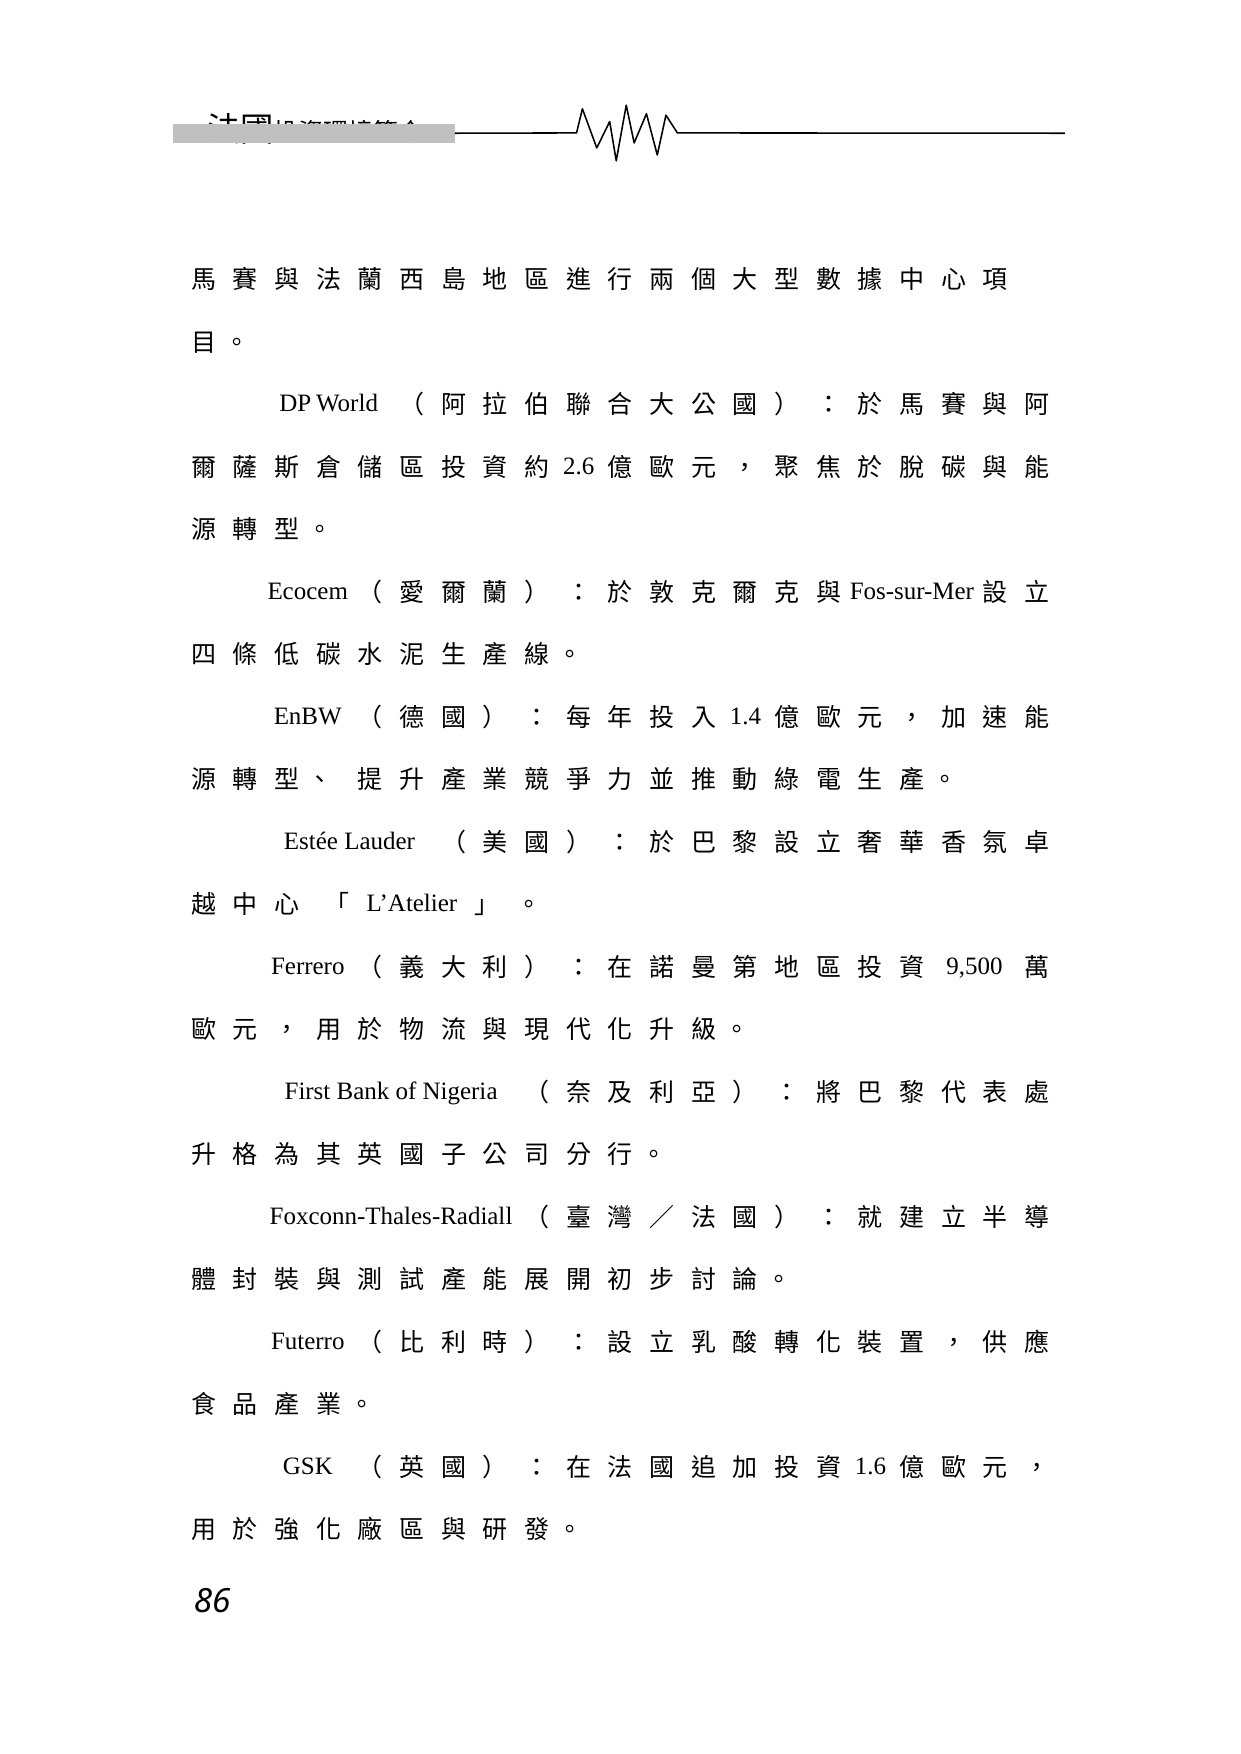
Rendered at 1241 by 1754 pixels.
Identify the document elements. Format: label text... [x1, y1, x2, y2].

text DP World（阿拉伯聯合大公國）：於馬賽與阿爾薩斯倉儲區投資約2.6億歐元，聚焦於脫碳與能源轉型。 [183, 361, 1058, 549]
text Ferrero（義大利）：在諾曼第地區投資9,500萬歐元，用於物流與現代化升級。 [183, 924, 1058, 1049]
text Futerro（比利時）：設立乳酸轉化裝置，供應食品產業。 [183, 1299, 1058, 1424]
text Ecocem（愛爾蘭）：於敦克爾克與Fos-sur-Mer設立四條低碳水泥生產線。 [183, 549, 1058, 674]
text 馬賽與法蘭西島地區進行兩個大型數據中心項目。 [183, 236, 1058, 361]
text Estée Lauder（美國）：於巴黎設立奢華香氛卓越中心「L’Atelier」。 [183, 799, 1058, 924]
text First Bank of Nigeria（奈及利亞）：將巴黎代表處升格為其英國子公司分行。 [183, 1049, 1058, 1174]
text GSK（英國）：在法國追加投資1.6億歐元，用於強化廠區與研發。 [183, 1424, 1058, 1549]
text Foxconn-Thales-Radiall（臺灣／法國）：就建立半導體封裝與測試產能展開初步討論。 [183, 1174, 1058, 1299]
text EnBW（德國）：每年投入1.4億歐元，加速能源轉型、提升產業競爭力並推動綠電生產。 [183, 674, 1058, 799]
